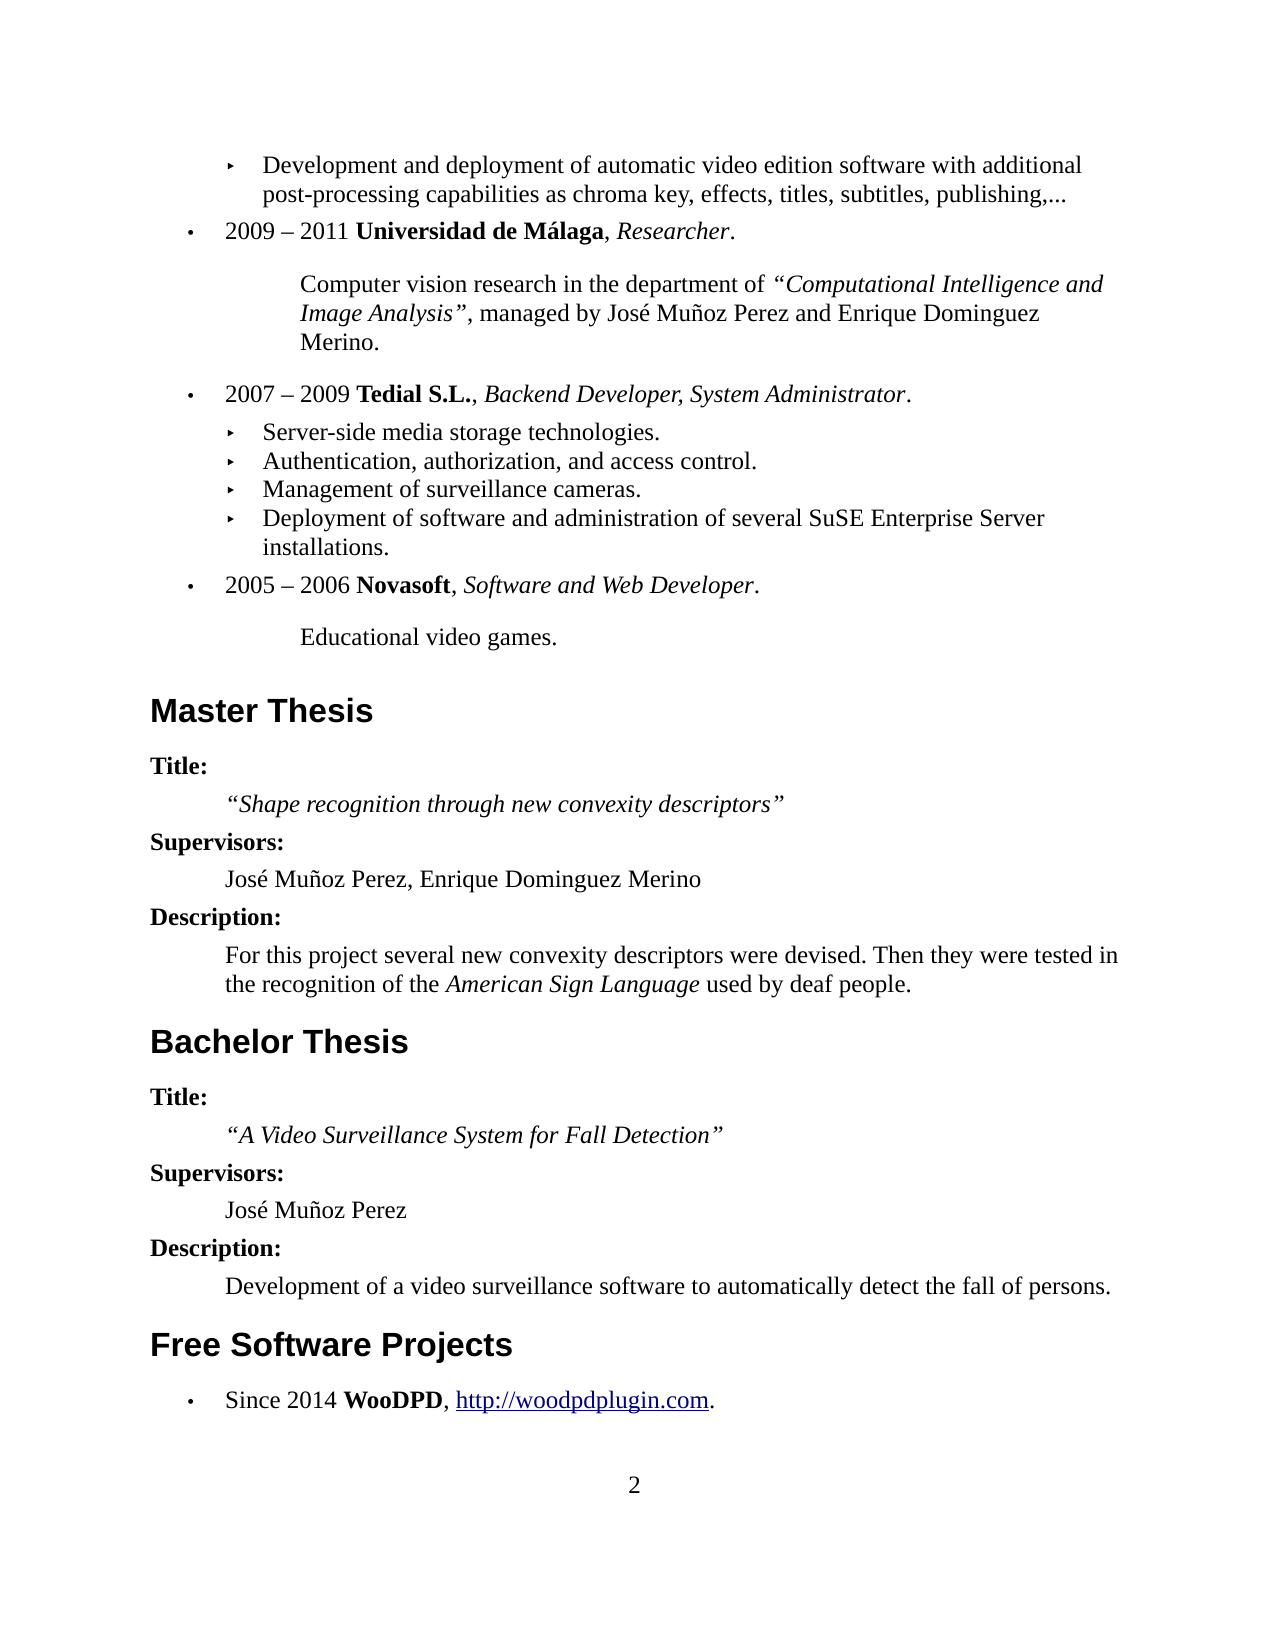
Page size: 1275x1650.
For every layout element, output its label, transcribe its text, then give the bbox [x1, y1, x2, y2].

text “A Video Surveillance System for Fall Detection” [225, 1120, 1125, 1149]
text Title: [150, 1082, 1125, 1111]
list Educational video games. [262, 622, 1125, 651]
text Description: [150, 1233, 1125, 1262]
text Development of a video surveillance software to automatically detect the fall of persons. [225, 1271, 1125, 1300]
list Computer vision research in the department of “Computational Intelligence and Image Analysis”, managed by José Muñoz Perez and Enrique Dominguez Merino. [262, 269, 1125, 355]
subtitle Bachelor Thesis [150, 1022, 1125, 1061]
list 2005 – 2006 Novasoft, Software and Web Developer. [187, 570, 1125, 598]
list Development and deployment of automatic video edition software with additional post-processing capabilities as chroma key, effects, titles, subtitles, publishing,... [225, 150, 1125, 207]
list Deployment of software and administration of several SuSE Enterprise Server installations. [225, 503, 1125, 561]
list Management of surveillance cameras. [225, 474, 1125, 503]
list Authentication, authorization, and access control. [225, 446, 1125, 474]
subtitle Free Software Projects [150, 1325, 1125, 1363]
subtitle Master Thesis [150, 691, 1125, 730]
list Server-side media storage technologies. [225, 417, 1125, 446]
list Since 2014 WooDPD, http://woodpdplugin.com. [187, 1385, 1125, 1414]
text For this project several new convexity descriptors were devised. Then they were tested in the recognition of the American Sign Language used by deaf people. [225, 940, 1125, 997]
list 2009 – 2011 Universidad de Málaga, Researcher. [187, 216, 1125, 245]
text José Muñoz Perez [225, 1196, 1125, 1224]
list 2007 – 2009 Tedial S.L., Backend Developer, System Administrator. [187, 379, 1125, 408]
text Title: [150, 751, 1125, 780]
text José Muñoz Perez, Enrique Dominguez Merino [225, 864, 1125, 893]
text Supervisors: [150, 1158, 1125, 1187]
text Description: [150, 902, 1125, 931]
text “Shape recognition through new convexity descriptors” [225, 789, 1125, 818]
text Supervisors: [150, 827, 1125, 856]
